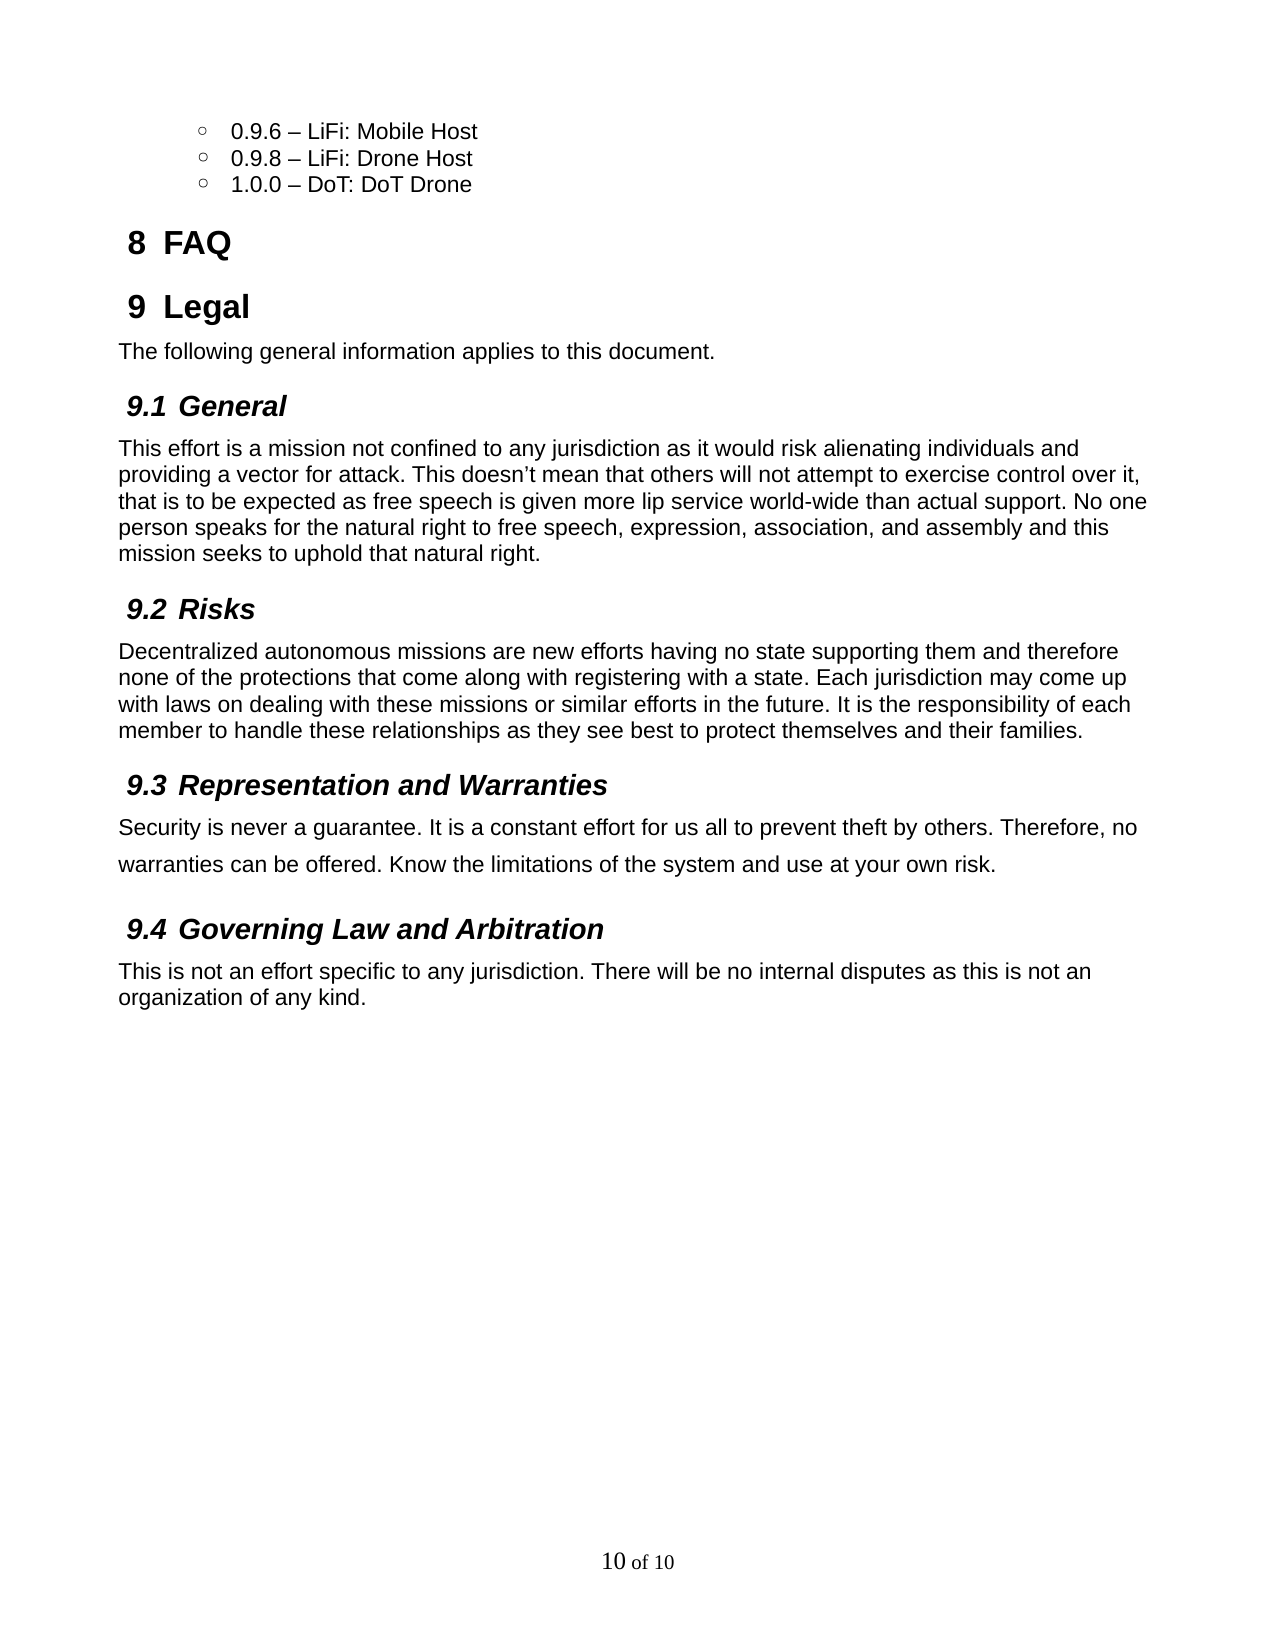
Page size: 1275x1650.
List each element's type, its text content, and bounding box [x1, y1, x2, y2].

list 0.9.6 – LiFi: Mobile Host [193, 118, 1157, 144]
subtitle Governing Law and Arbitration [118, 912, 1157, 946]
text This is not an effort specific to any jurisdiction. There will be no internal disputes as this is not an organization of any kind. [118, 958, 1157, 1011]
text Security is never a guarantee. It is a constant effort for us all to prevent theft by others. Therefore, no warranties can be offered. Know the limitations of the system and use at your own risk. [118, 814, 1157, 877]
subtitle Risks [118, 592, 1157, 625]
subtitle FAQ [118, 223, 1157, 262]
text Decentralized autonomous missions are new efforts having no state supporting them and therefore none of the protections that come along with registering with a state. Each jurisdiction may come up with laws on dealing with these missions or similar efforts in the future. It is the responsibility of each member to handle these relationships as they see best to protect themselves and their families. [118, 638, 1157, 743]
list 1.0.0 – DoT: DoT Drone [193, 171, 1157, 198]
text The following general information applies to this document. [118, 338, 1157, 364]
text This effort is a mission not confined to any jurisdiction as it would risk alienating individuals and providing a vector for attack. This doesn’t mean that others will not attempt to exercise control over it, that is to be expected as free speech is given more lip service world-wide than actual support. No one person speaks for the natural right to free speech, expression, association, and assembly and this mission seeks to uphold that natural right. [118, 435, 1157, 567]
subtitle Representation and Warranties [118, 768, 1157, 802]
subtitle Legal [118, 287, 1157, 325]
subtitle General [118, 389, 1157, 422]
list 0.9.8 – LiFi: Drone Host [193, 144, 1157, 171]
